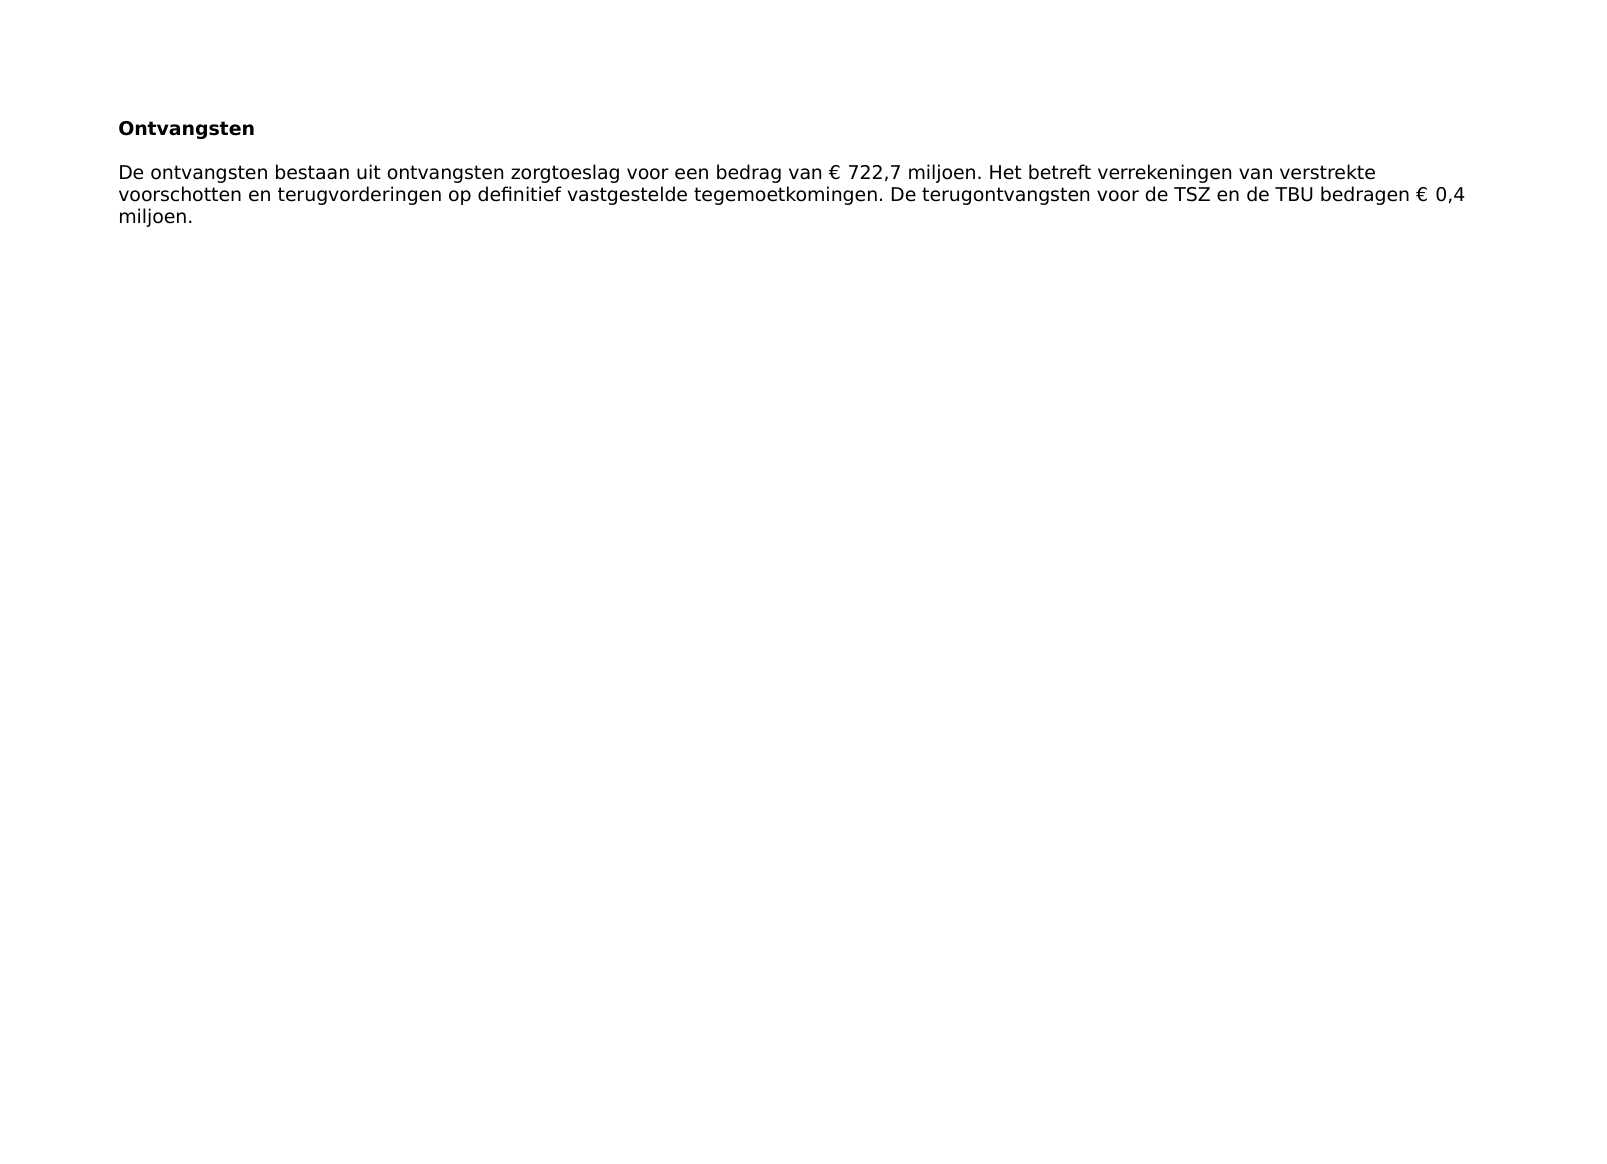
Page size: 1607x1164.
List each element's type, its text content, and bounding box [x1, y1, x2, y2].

text De ontvangsten bestaan uit ontvangsten zorgtoeslag voor een bedrag van € 722,7 miljoen. Het betreft verrekeningen van verstrekte voorschotten en terugvorderingen op definitief vastgestelde tegemoetkomingen. De terugontvangsten voor de TSZ en de TBU bedragen € 0,4 miljoen. [118, 162, 1488, 228]
subtitle Ontvangsten [118, 118, 1488, 140]
